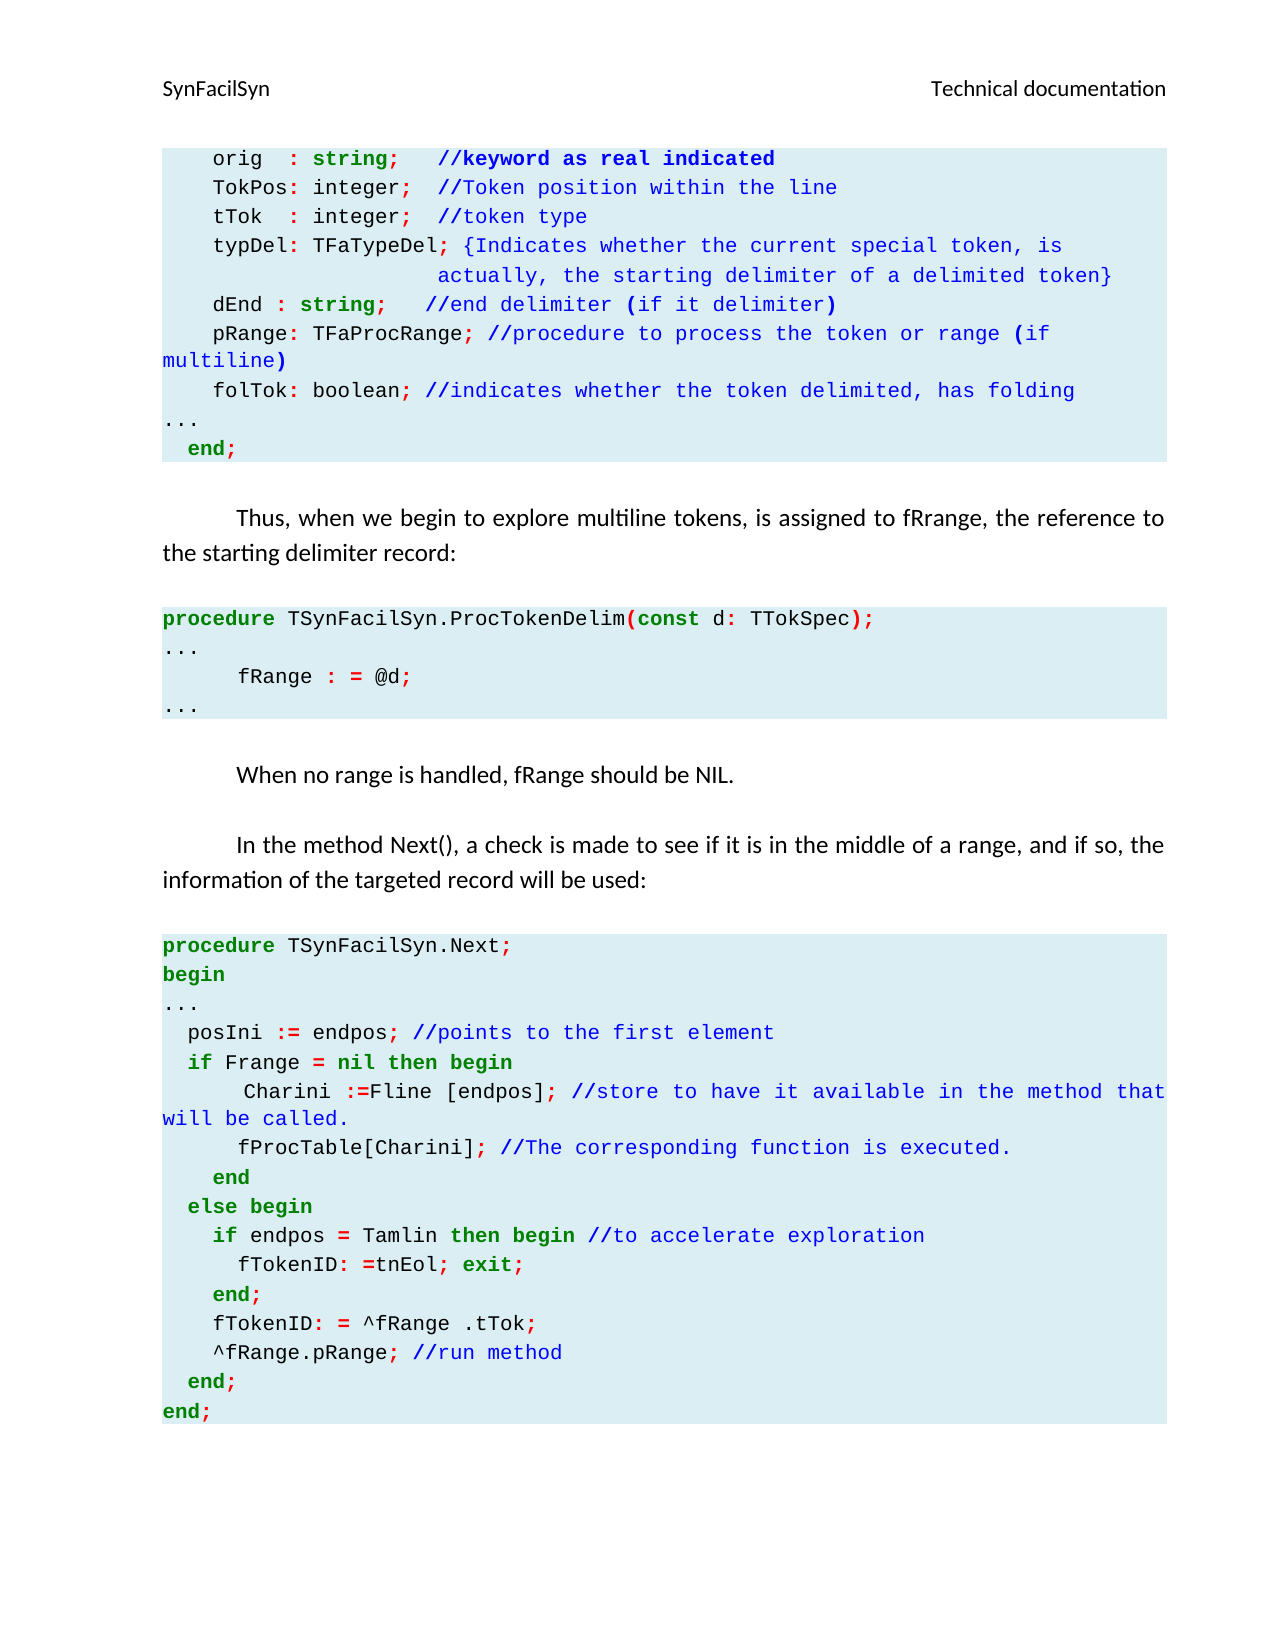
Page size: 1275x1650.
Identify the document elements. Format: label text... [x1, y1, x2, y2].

text In the method Next(), a check is made to see if it is in the middle of a range, and if so, the information of the targeted record will be used: [162, 829, 1167, 895]
text typDel: TFaTypeDel; {Indicates whether the current special token, is [162, 235, 1167, 259]
text ... [162, 409, 1167, 433]
text ... [162, 695, 1167, 719]
text Thus, when we begin to explore multiline tokens, is assigned to fRrange, the reference to the starting delimiter record: [162, 502, 1167, 568]
text ... [162, 637, 1167, 660]
text actually, the starting delimiter of a delimited token} [162, 265, 1167, 288]
text end; [162, 1401, 1167, 1424]
text fRange : = @d; [162, 666, 1167, 690]
text pRange: TFaProcRange; //procedure to process the token or range (if multiline) [162, 323, 1167, 374]
text end [162, 1167, 1167, 1190]
text ^fRange.pRange; //run method [162, 1342, 1167, 1366]
text end; [162, 1372, 1167, 1395]
text TokPos: integer; //Token position within the line [162, 177, 1167, 201]
text posIni := endpos; //points to the first element [162, 1022, 1167, 1046]
text orig : string; //keyword as real indicated [162, 148, 1167, 171]
text if endpos = Tamlin then begin //to accelerate exploration [162, 1225, 1167, 1249]
text procedure TSynFacilSyn.Next; [162, 934, 1167, 958]
text fTokenID: = ^fRange .tTok; [162, 1313, 1167, 1337]
text else begin [162, 1196, 1167, 1219]
text end; [162, 438, 1167, 462]
text tTok : integer; //token type [162, 206, 1167, 230]
text When no range is handled, fRange should be NIL. [162, 759, 1167, 790]
text begin [162, 964, 1167, 987]
text Charini :=Fline [endpos]; //store to have it available in the method that will be called. [162, 1081, 1167, 1132]
text folTok: boolean; //indicates whether the token delimited, has folding [162, 380, 1167, 403]
text fProcTable[Charini]; //The corresponding function is executed. [162, 1137, 1167, 1161]
text ... [162, 993, 1167, 1017]
text if Frange = nil then begin [162, 1052, 1167, 1075]
text procedure TSynFacilSyn.ProcTokenDelim(const d: TTokSpec); [162, 607, 1167, 631]
text fTokenID: =tnEol; exit; [162, 1254, 1167, 1278]
text dEnd : string; //end delimiter (if it delimiter) [162, 294, 1167, 318]
text end; [162, 1284, 1167, 1307]
